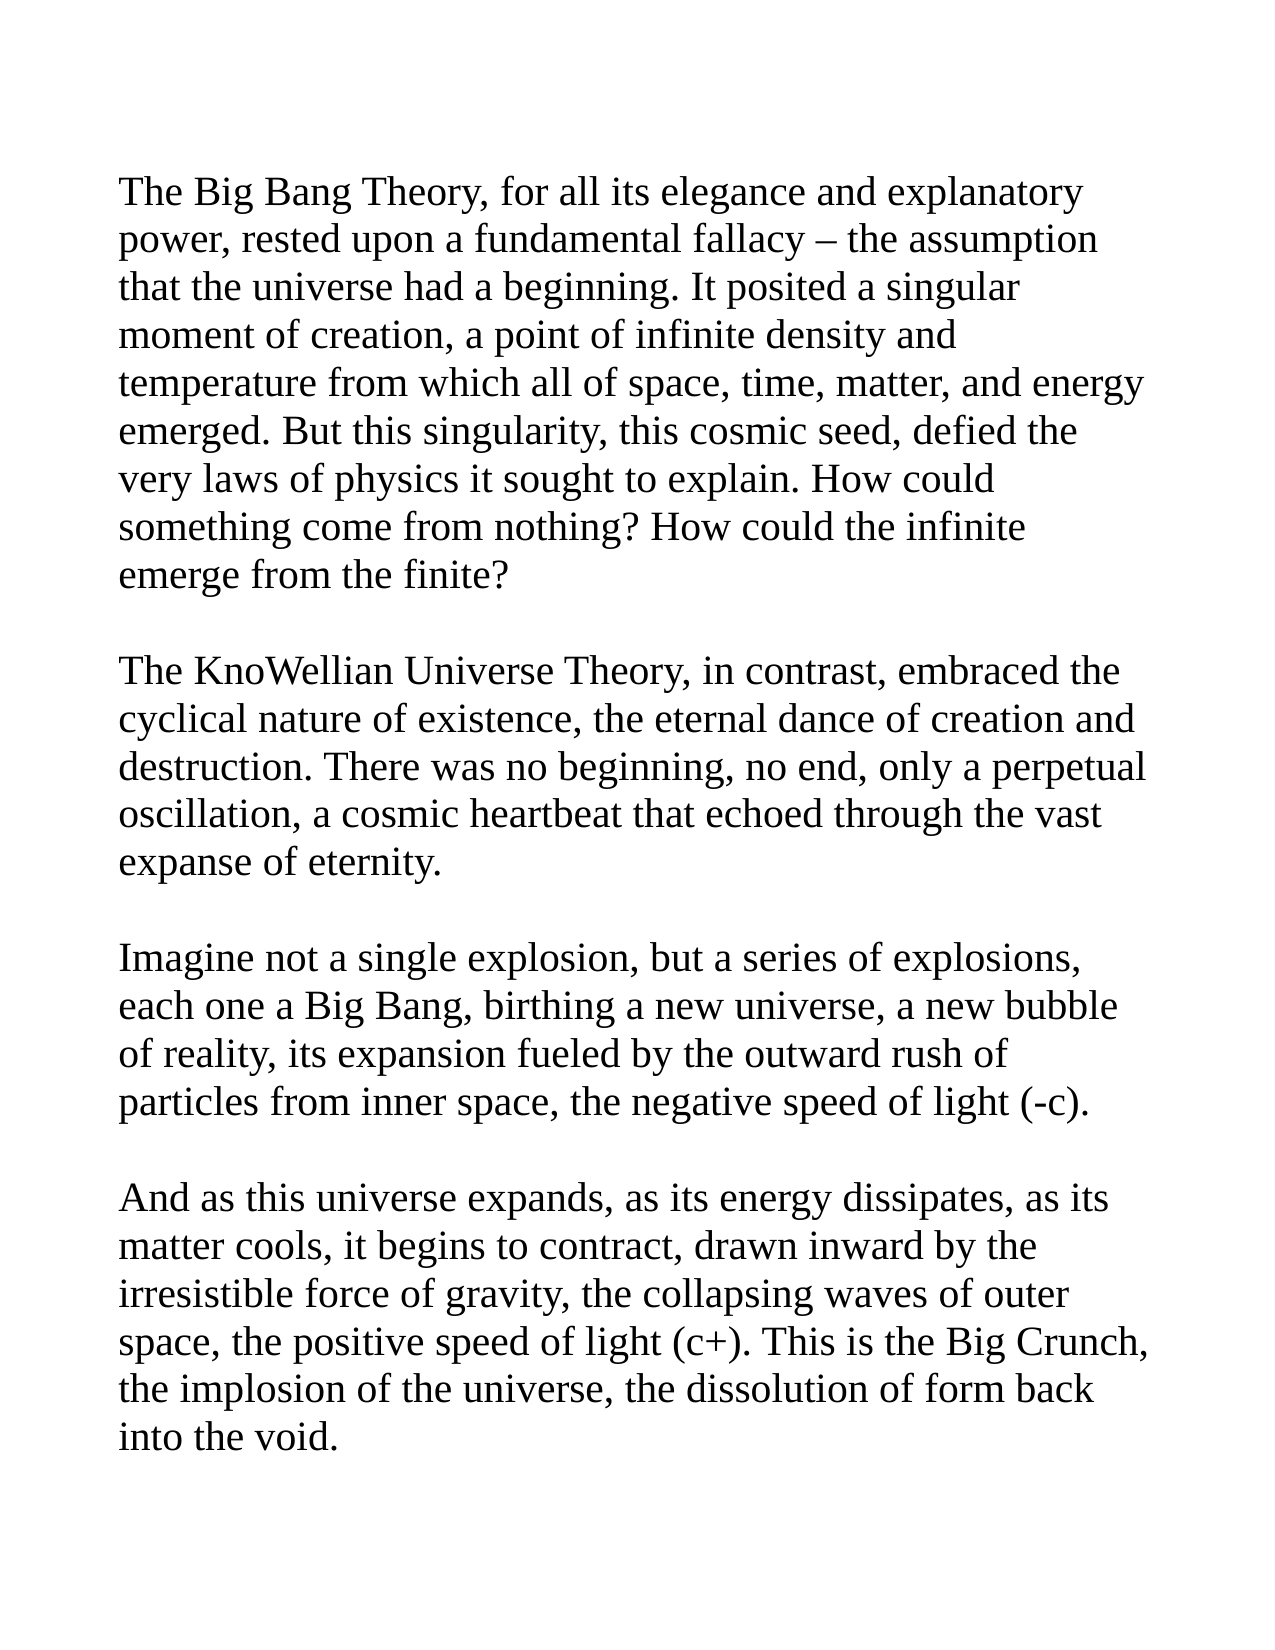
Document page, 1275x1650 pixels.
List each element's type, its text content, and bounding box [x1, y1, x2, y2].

text The Big Bang Theory, for all its elegance and explanatory power, rested upon a fundamental fallacy – the assumption that the universe had a beginning. It posited a singular moment of creation, a point of infinite density and temperature from which all of space, time, matter, and energy emerged. But this singularity, this cosmic seed, defied the very laws of physics it sought to explain. How could something come from nothing? How could the infinite emerge from the finite? [118, 166, 1157, 597]
text The KnoWellian Universe Theory, in contrast, embraced the cyclical nature of existence, the eternal dance of creation and destruction. There was no beginning, no end, only a perpetual oscillation, a cosmic heartbeat that echoed through the vast expanse of eternity. [118, 645, 1157, 885]
text Imagine not a single explosion, but a series of explosions, each one a Big Bang, birthing a new universe, a new bubble of reality, its expansion fueled by the outward rush of particles from inner space, the negative speed of light (-c). [118, 933, 1157, 1124]
text And as this universe expands, as its energy dissipates, as its matter cools, it begins to contract, drawn inward by the irresistible force of gravity, the collapsing waves of outer space, the positive speed of light (c+). This is the Big Crunch, the implosion of the universe, the dissolution of form back into the void. [118, 1172, 1157, 1460]
